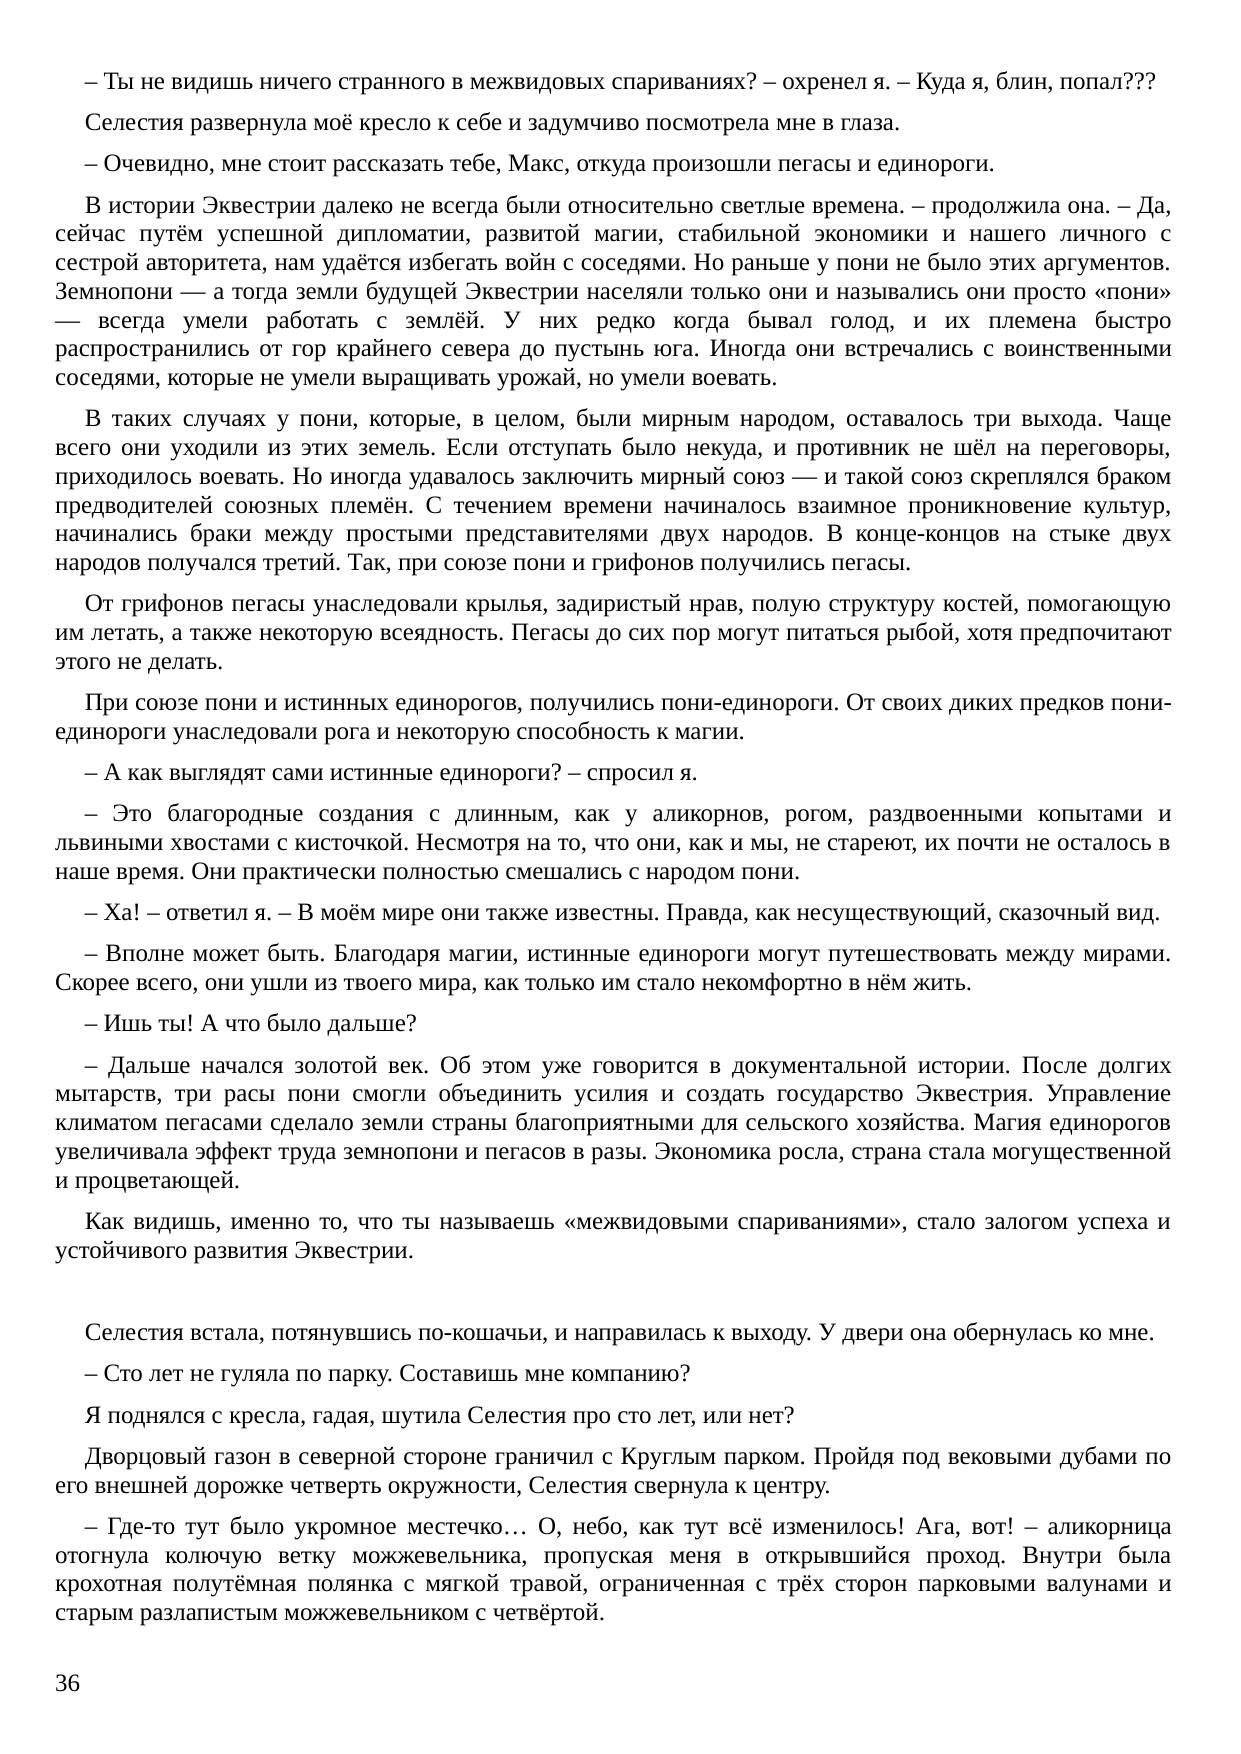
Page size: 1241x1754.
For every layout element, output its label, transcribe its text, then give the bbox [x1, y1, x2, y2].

text – Сто лет не гуляла по парку. Составишь мне компанию? [55, 1358, 1173, 1387]
text Селестия развернула моё кресло к себе и задумчиво посмотрела мне в глаза. [55, 107, 1173, 136]
text – А как выглядят сами истинные единороги? – спросил я. [55, 757, 1173, 786]
text – Дальше начался золотой век. Об этом уже говорится в документальной истории. После долгих мытарств, три расы пони смогли объединить усилия и создать государство Эквестрия. Управление климатом пегасами сделало земли страны благоприятными для сельского хозяйства. Магия единорогов увеличивала эффект труда земнопони и пегасов в разы. Экономика росла, страна стала могущественной и процветающей. [55, 1050, 1173, 1193]
text В таких случаях у пони, которые, в целом, были мирным народом, оставалось три выхода. Чаще всего они уходили из этих земель. Если отступать было некуда, и противник не шёл на переговоры, приходилось воевать. Но иногда удавалось заключить мирный союз — и такой союз скреплялся браком предводителей союзных племён. С течением времени начиналось взаимное проникновение культур, начинались браки между простыми представителями двух народов. В конце-концов на стыке двух народов получался третий. Так, при союзе пони и грифонов получились пегасы. [55, 403, 1173, 576]
text Дворцовый газон в северной стороне граничил с Круглым парком. Пройдя под вековыми дубами по его внешней дорожке четверть окружности, Селестия свернула к центру. [55, 1441, 1173, 1498]
text Я поднялся с кресла, гадая, шутила Селестия про сто лет, или нет? [55, 1400, 1173, 1428]
text Как видишь, именно то, что ты называешь «межвидовыми спариваниями», стало залогом успеха и устойчивого развития Эквестрии. [55, 1206, 1173, 1263]
text – Вполне может быть. Благодаря магии, истинные единороги могут путешествовать между мирами. Скорее всего, они ушли из твоего мира, как только им стало некомфортно в нём жить. [55, 938, 1173, 996]
text – Ха! – ответил я. – В моём мире они также известны. Правда, как несуществующий, сказочный вид. [55, 897, 1173, 926]
text В истории Эквестрии далеко не всегда были относительно светлые времена. – продолжила она. – Да, сейчас путём успешной дипломатии, развитой магии, стабильной экономики и нашего личного с сестрой авторитета, нам удаётся избегать войн с соседями. Но раньше у пони не было этих аргументов. Земнопони — а тогда земли будущей Эквестрии населяли только они и назывались они просто «пони» — всегда умели работать с землёй. У них редко когда бывал голод, и их племена быстро распространились от гор крайнего севера до пустынь юга. Иногда они встречались с воинственными соседями, которые не умели выращивать урожай, но умели воевать. [55, 190, 1173, 391]
text При союзе пони и истинных единорогов, получились пони-единороги. От своих диких предков пони-единороги унаследовали рога и некоторую способность к магии. [55, 687, 1173, 745]
text – Очевидно, мне стоит рассказать тебе, Макс, откуда произошли пегасы и единороги. [55, 148, 1173, 177]
text – Ишь ты! А что было дальше? [55, 1008, 1173, 1037]
text – Это благородные создания с длинным, как у аликорнов, рогом, раздвоенными копытами и львиными хвостами с кисточкой. Несмотря на то, что они, как и мы, не стареют, их почти не осталось в наше время. Они практически полностью смешались с народом пони. [55, 798, 1173, 885]
text – Ты не видишь ничего странного в межвидовых спариваниях? – охренел я. – Куда я, блин, попал??? [55, 66, 1173, 95]
text Селестия встала, потянувшись по-кошачьи, и направилась к выходу. У двери она обернулась ко мне. [55, 1317, 1173, 1346]
text От грифонов пегасы унаследовали крылья, задиристый нрав, полую структуру костей, помогающую им летать, а также некоторую всеядность. Пегасы до сих пор могут питаться рыбой, хотя предпочитают этого не делать. [55, 588, 1173, 675]
text – Где-то тут было укромное местечко… О, небо, как тут всё изменилось! Ага, вот! – аликорница отогнула колючую ветку можжевельника, пропуская меня в открывшийся проход. Внутри была крохотная полутёмная полянка с мягкой травой, ограниченная с трёх сторон парковыми валунами и старым разлапистым можжевельником с четвёртой. [55, 1511, 1173, 1626]
